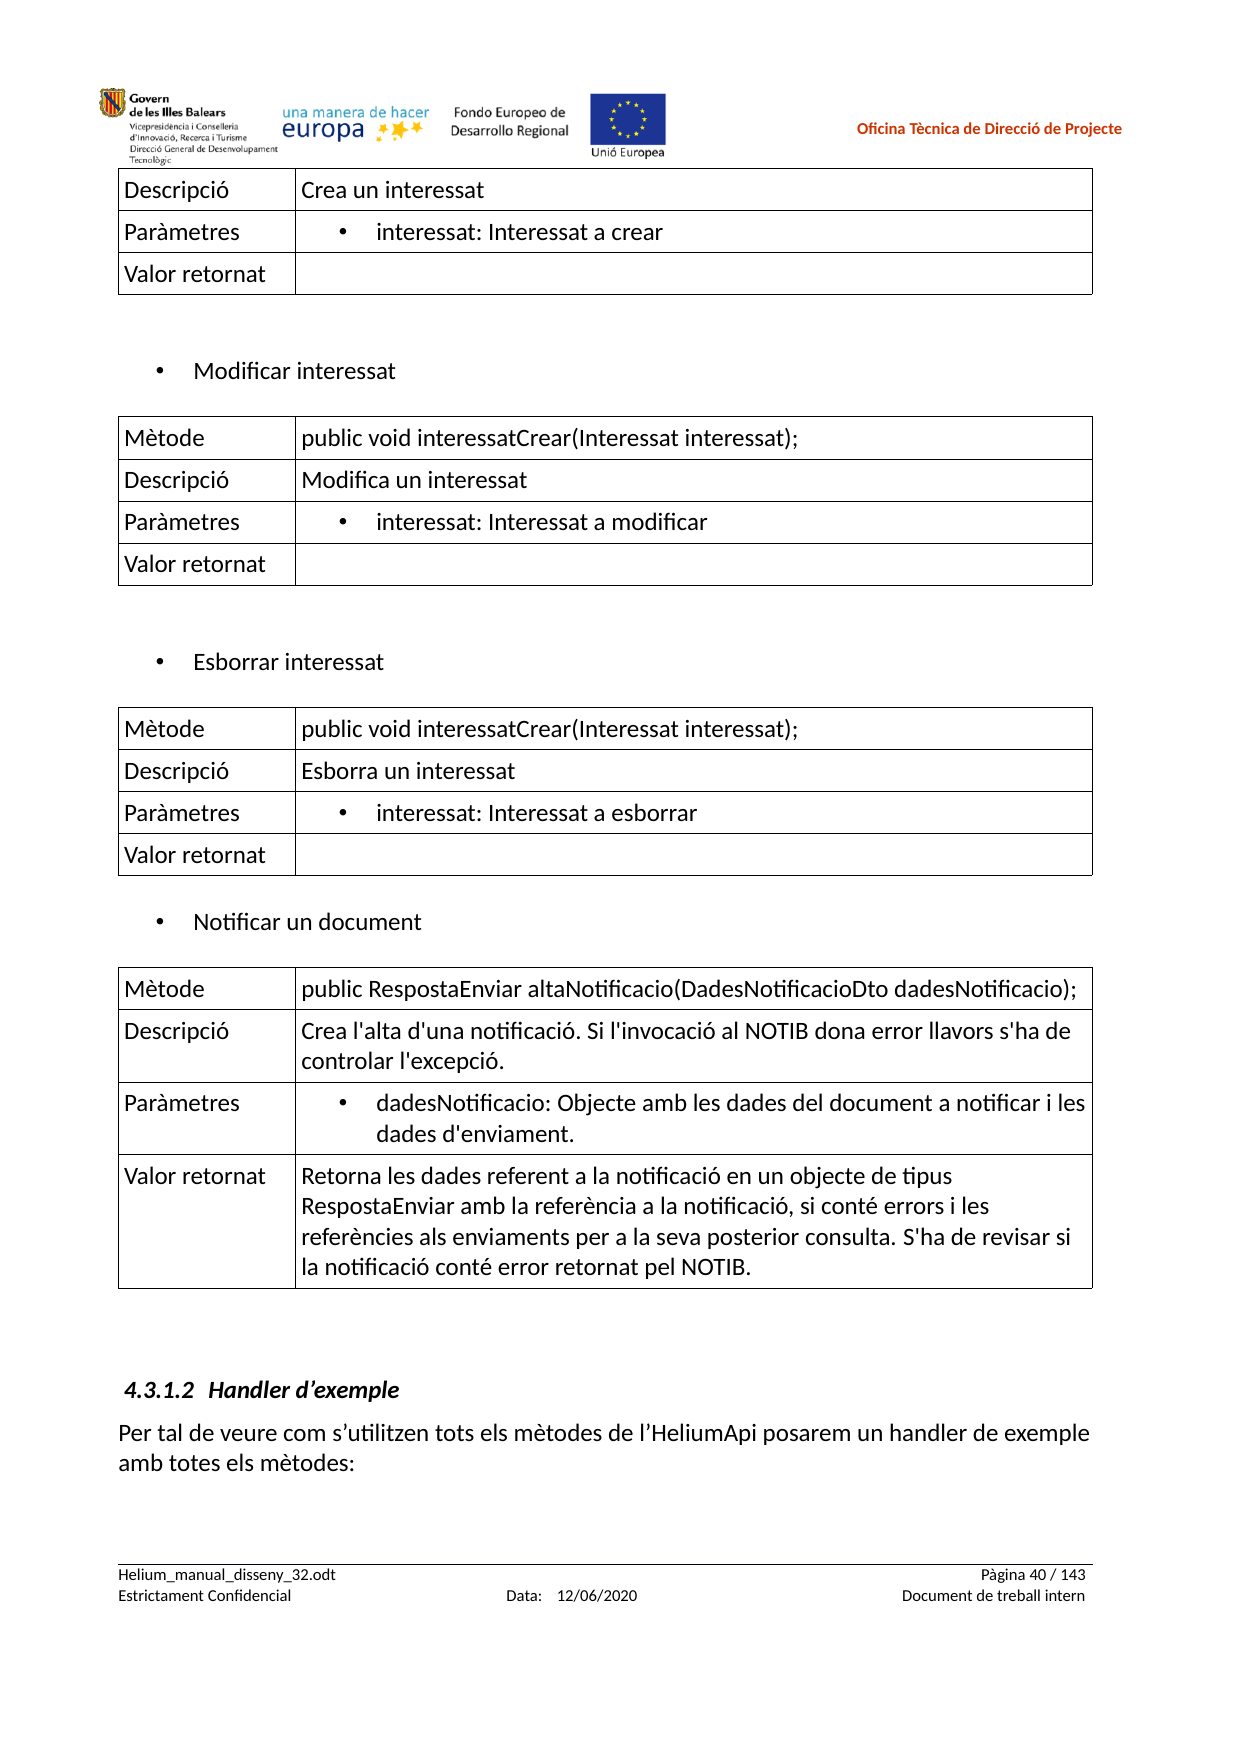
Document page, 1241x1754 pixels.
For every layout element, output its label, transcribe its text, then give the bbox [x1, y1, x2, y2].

table_header Mètode [119, 708, 295, 749]
table_cell Valor retornat [119, 1155, 295, 1288]
table_cell Crea un interessat [296, 169, 1092, 210]
table_cell interessat: Interessat a esborrar [296, 792, 1092, 833]
picture [99, 87, 668, 166]
table_cell [296, 834, 1092, 875]
table_cell [296, 544, 1092, 585]
table_header public void interessatCrear(Interessat interessat); [296, 708, 1092, 749]
table_cell interessat: Interessat a crear [296, 211, 1092, 252]
table_header Mètode [119, 417, 295, 458]
table_cell Paràmetres [119, 211, 295, 252]
list Notificar un document [156, 906, 1122, 936]
table_cell Descripció [119, 1010, 295, 1082]
table_cell Modifica un interessat [296, 460, 1092, 501]
table_cell Paràmetres [119, 502, 295, 543]
table_cell Valor retornat [119, 834, 295, 875]
table_cell Descripció [119, 169, 295, 210]
table_cell interessat: Interessat a modificar [296, 502, 1092, 543]
subtitle Handler d’exemple [118, 1374, 1122, 1404]
table_cell Valor retornat [119, 253, 295, 294]
table_cell Descripció [119, 750, 295, 791]
table_cell Crea l'alta d'una notificació. Si l'invocació al NOTIB dona error llavors s'ha de controlar l'excepció. [296, 1010, 1092, 1082]
table_cell Paràmetres [119, 1083, 295, 1154]
table_header public RespostaEnviar altaNotificacio(DadesNotificacioDto dadesNotificacio); [296, 968, 1092, 1009]
text Per tal de veure com s’utilitzen tots els mètodes de l’HeliumApi posarem un handler de exemple amb totes els mètodes: [118, 1417, 1122, 1478]
list Modificar interessat [156, 355, 1122, 386]
table_cell dadesNotificacio: Objecte amb les dades del document a notificar i les dades d'enviament. [296, 1083, 1092, 1154]
table_cell Descripció [119, 460, 295, 501]
list Esborrar interessat [156, 646, 1122, 676]
table_header Mètode [119, 968, 295, 1009]
table_header public void interessatCrear(Interessat interessat); [296, 417, 1092, 458]
table_cell Paràmetres [119, 792, 295, 833]
table_cell [296, 253, 1092, 294]
table_cell Valor retornat [119, 544, 295, 585]
table_cell Esborra un interessat [296, 750, 1092, 791]
table_cell Retorna les dades referent a la notificació en un objecte de tipus RespostaEnviar amb la referència a la notificació, si conté errors i les referències als enviaments per a la seva posterior consulta. S'ha de revisar si la notificació conté error retornat pel NOTIB. [296, 1155, 1092, 1288]
